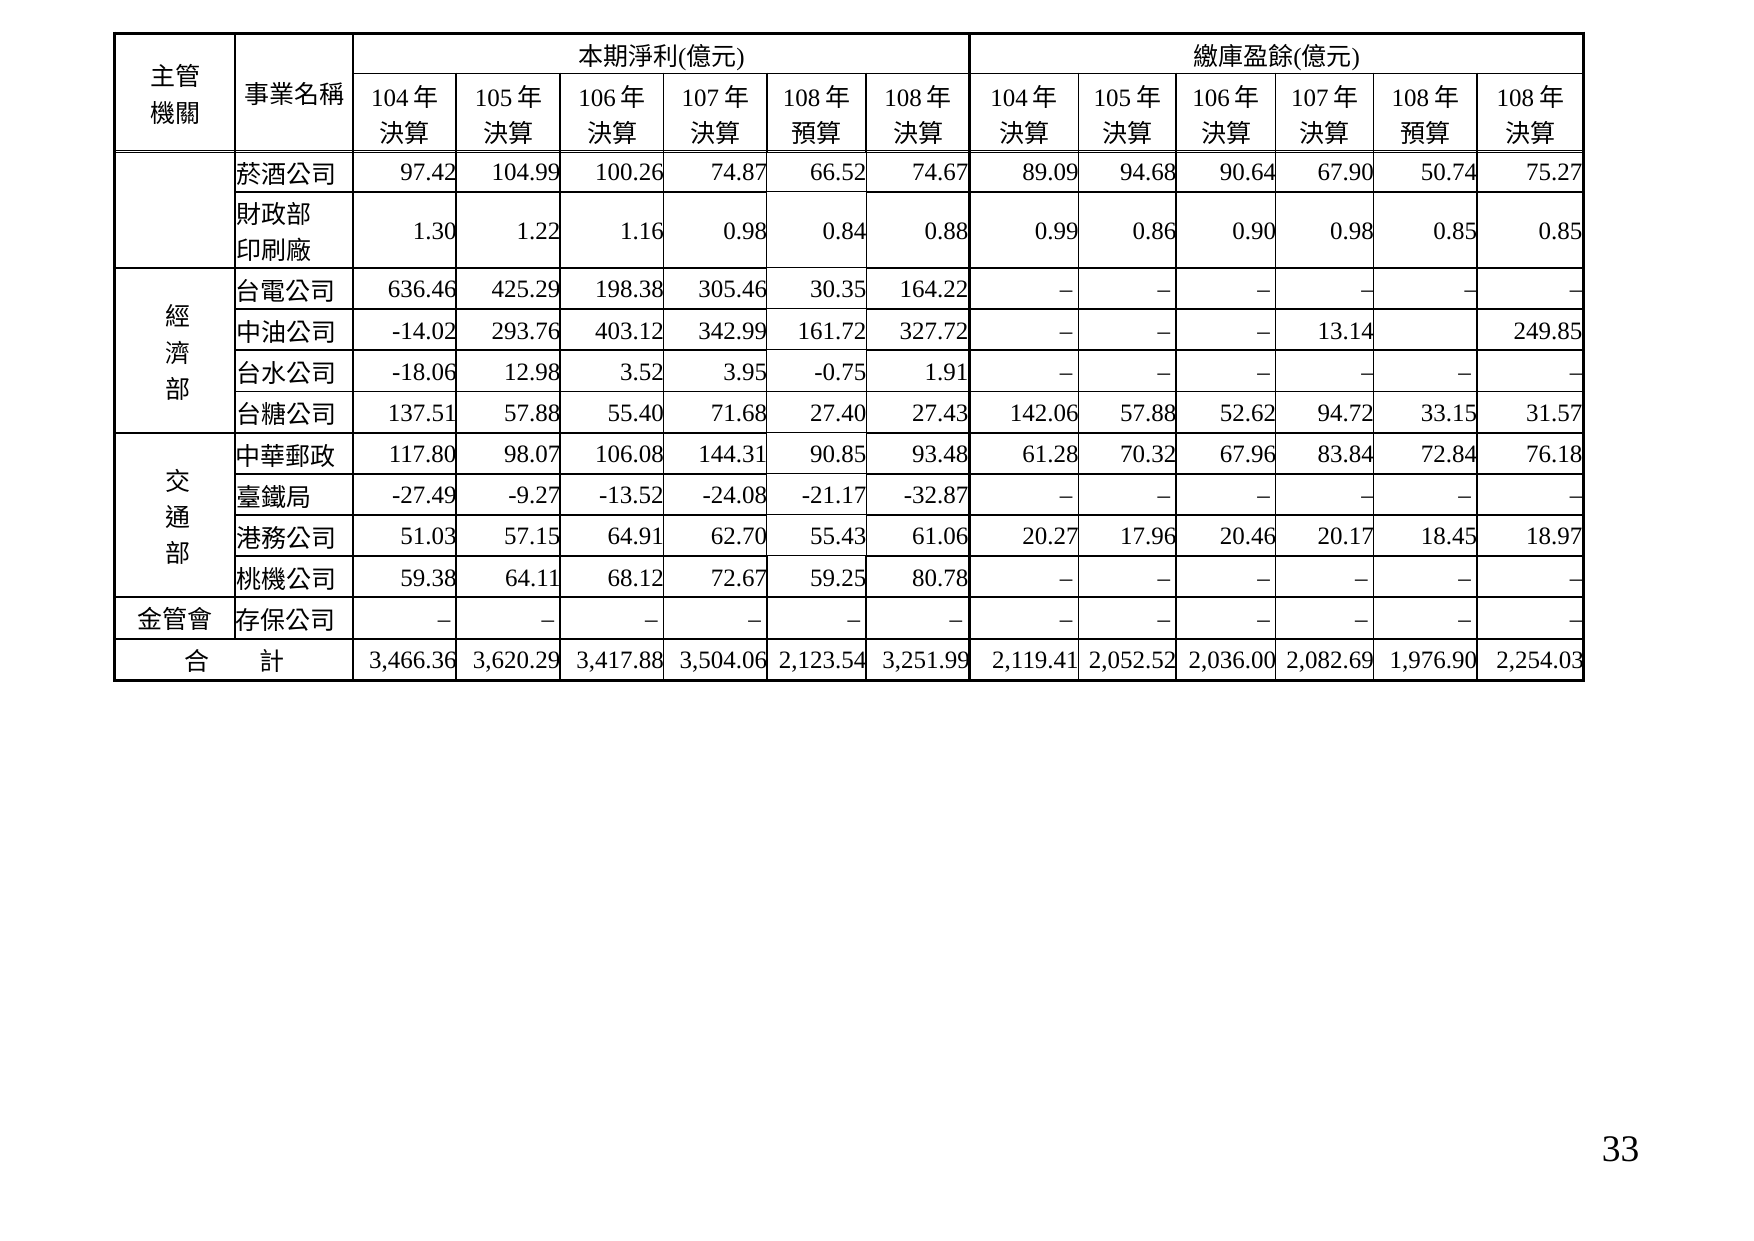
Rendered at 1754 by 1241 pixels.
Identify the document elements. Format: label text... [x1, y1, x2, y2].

table_cell – [1478, 351, 1582, 391]
table_cell – [1177, 310, 1275, 349]
table_cell – [1478, 269, 1582, 308]
table_cell 2,254.03 [1478, 640, 1582, 678]
table_cell 18.45 [1374, 516, 1476, 555]
table_cell 3,251.99 [867, 640, 968, 678]
table_cell 0.98 [664, 193, 766, 267]
table_cell – [561, 598, 663, 637]
table_cell 107年 決算 [664, 74, 766, 150]
table_cell 0.98 [1276, 193, 1373, 267]
table_cell 249.85 [1478, 310, 1582, 349]
table_cell 66.52 [767, 153, 866, 191]
table_cell 臺鐵局 [236, 475, 352, 514]
table_cell 3,417.88 [561, 640, 663, 678]
table_header 主管 機關 [116, 35, 234, 150]
table_cell 64.91 [561, 516, 663, 555]
table_cell -27.49 [354, 475, 455, 514]
table_cell -13.52 [561, 475, 663, 514]
table_cell 104年 決算 [971, 74, 1078, 150]
table_cell – [1276, 269, 1373, 308]
table_cell 菸酒公司 [236, 153, 352, 191]
table_cell 0.88 [867, 193, 968, 267]
table_cell – [1374, 269, 1476, 308]
table_cell 67.90 [1276, 153, 1373, 191]
table_cell 89.09 [971, 153, 1078, 191]
table_cell 59.38 [354, 557, 455, 596]
table_cell 98.07 [457, 434, 559, 473]
table_cell 94.72 [1276, 392, 1373, 432]
table_cell – [1478, 475, 1582, 514]
table_cell 97.42 [354, 153, 455, 191]
table_cell 327.72 [867, 310, 968, 349]
table_cell 1.91 [867, 351, 968, 391]
table_cell 71.68 [664, 392, 766, 432]
table_cell 74.87 [664, 153, 766, 191]
table_cell – [457, 598, 559, 637]
table_cell 0.84 [767, 192, 866, 267]
table_cell 3,466.36 [354, 640, 455, 678]
table_cell 57.88 [457, 392, 559, 432]
table_cell 2,082.69 [1276, 640, 1373, 678]
table_cell 經 濟 部 [116, 269, 234, 432]
table_header 繳庫盈餘(億元) [971, 35, 1582, 73]
table_cell – [1478, 598, 1582, 637]
table_cell 1.16 [561, 193, 663, 267]
table_cell 2,052.52 [1079, 640, 1175, 678]
table_cell 0.85 [1374, 193, 1476, 267]
table_cell 94.68 [1079, 153, 1175, 191]
table_cell 636.46 [354, 269, 455, 308]
table_cell 72.84 [1374, 434, 1476, 473]
table_cell – [1374, 598, 1476, 637]
table_cell 342.99 [664, 310, 766, 349]
table_cell 90.64 [1177, 153, 1275, 191]
table_cell 100.26 [561, 153, 663, 191]
table_header 本期淨利(億元) [354, 35, 968, 73]
table_cell 3,620.29 [457, 640, 559, 678]
table_cell -18.06 [354, 351, 455, 391]
table_cell – [1079, 557, 1175, 596]
table_cell 20.46 [1177, 516, 1275, 555]
table_cell 台糖公司 [236, 392, 352, 432]
table_cell 72.67 [664, 557, 766, 596]
table_cell 3.52 [561, 351, 663, 391]
table_cell – [1079, 598, 1175, 637]
table_cell 財政部 印刷廠 [236, 193, 352, 267]
table_cell 27.43 [867, 392, 968, 432]
table_cell 83.84 [1276, 434, 1373, 473]
table_cell 55.40 [561, 392, 663, 432]
table_cell 108年 預算 [768, 74, 865, 150]
table_cell – [1079, 269, 1175, 308]
table_cell [116, 153, 234, 267]
table_cell 198.38 [561, 269, 663, 308]
table_cell 161.72 [767, 309, 866, 349]
table_cell 117.80 [354, 434, 455, 473]
table_cell 3.95 [664, 351, 766, 391]
table_cell -9.27 [457, 475, 559, 514]
table_cell 50.74 [1374, 153, 1476, 191]
table_cell 93.48 [867, 434, 968, 473]
table_cell – [971, 269, 1078, 308]
table_cell 105年 決算 [457, 74, 559, 150]
table_cell 3,504.06 [664, 640, 766, 678]
table_cell 61.28 [971, 434, 1078, 473]
table_cell 57.15 [457, 516, 559, 555]
table_cell 12.98 [457, 351, 559, 391]
table_cell – [1177, 269, 1275, 308]
table_cell 108年 決算 [1478, 74, 1582, 150]
table_cell 金管會 [116, 598, 234, 637]
table_cell 107年 決算 [1276, 74, 1373, 150]
table_cell 104.99 [457, 153, 559, 191]
table_cell – [1478, 557, 1582, 596]
table_cell 中華郵政 [236, 434, 352, 473]
table_cell 27.40 [767, 392, 866, 432]
table_cell – [1177, 557, 1275, 596]
table_cell – [1276, 557, 1373, 596]
table_cell 0.86 [1079, 193, 1175, 267]
table_cell 142.06 [971, 392, 1078, 432]
table_cell 18.97 [1478, 516, 1582, 555]
table_cell 33.15 [1374, 392, 1476, 432]
table_cell 57.88 [1079, 392, 1175, 432]
table_cell -32.87 [867, 475, 968, 514]
table_cell 52.62 [1177, 392, 1275, 432]
table_cell 1.22 [457, 193, 559, 267]
table_cell 104年 決算 [354, 74, 455, 150]
table_cell – [1276, 598, 1373, 637]
table_cell 1,976.90 [1374, 640, 1476, 678]
table_cell 80.78 [867, 557, 968, 596]
table_cell 2,036.00 [1177, 640, 1275, 678]
table_cell 中油公司 [236, 310, 352, 349]
table_cell 64.11 [457, 557, 559, 596]
table_cell – [1177, 475, 1275, 514]
table_cell – [971, 310, 1078, 349]
table_cell 31.57 [1478, 392, 1582, 432]
table_cell 108年 預算 [1374, 74, 1476, 150]
table_cell – [1177, 351, 1275, 391]
table_cell – [768, 598, 865, 637]
table_cell – [867, 598, 968, 637]
table_cell 62.70 [664, 516, 766, 555]
table_cell – [1374, 475, 1476, 514]
table_cell 台水公司 [236, 351, 352, 391]
table_cell 105年 決算 [1079, 74, 1175, 150]
table_cell 144.31 [664, 434, 766, 473]
table_cell 68.12 [561, 557, 663, 596]
table_cell 90.85 [767, 433, 866, 473]
table_cell 2,123.54 [768, 640, 865, 678]
table_cell [1374, 310, 1476, 349]
table_cell – [971, 598, 1078, 637]
table_cell 桃機公司 [236, 557, 352, 596]
table_cell – [1276, 351, 1373, 391]
table_cell 30.35 [767, 268, 866, 308]
table_cell 0.99 [971, 193, 1078, 267]
table_cell 13.14 [1276, 310, 1373, 349]
table_cell – [1079, 310, 1175, 349]
table_cell – [1079, 475, 1175, 514]
table_cell 61.06 [867, 516, 968, 555]
table_cell 76.18 [1478, 434, 1582, 473]
table_cell 20.17 [1276, 516, 1373, 555]
table_cell 305.46 [664, 269, 766, 308]
table_cell 293.76 [457, 310, 559, 349]
table_cell -0.75 [767, 350, 866, 391]
table_cell 425.29 [457, 269, 559, 308]
table_cell – [971, 557, 1078, 596]
table_cell 74.67 [867, 153, 968, 191]
table_cell 403.12 [561, 310, 663, 349]
table_cell – [1079, 351, 1175, 391]
table_cell 55.43 [767, 515, 866, 555]
table_cell – [971, 475, 1078, 514]
table_cell – [971, 351, 1078, 391]
table_cell 0.85 [1478, 193, 1582, 267]
table_cell 106年 決算 [561, 74, 663, 150]
table_cell 67.96 [1177, 434, 1275, 473]
table_cell 1.30 [354, 193, 455, 267]
table_cell 港務公司 [236, 516, 352, 555]
table_cell -14.02 [354, 310, 455, 349]
table_cell 137.51 [354, 392, 455, 432]
table_cell – [354, 598, 455, 637]
table_cell 存保公司 [236, 598, 352, 637]
table_cell 2,119.41 [971, 640, 1078, 678]
table_cell 70.32 [1079, 434, 1175, 473]
table_cell 106.08 [561, 434, 663, 473]
table_cell 合 計 [116, 640, 352, 678]
table_cell 0.90 [1177, 193, 1275, 267]
table_header 事業名稱 [236, 35, 352, 150]
table_cell 108年 決算 [867, 74, 968, 150]
table_cell 59.25 [768, 556, 865, 596]
table_cell 51.03 [354, 516, 455, 555]
table_cell -21.17 [767, 474, 866, 514]
table_cell – [664, 598, 766, 637]
table_cell 106年 決算 [1177, 74, 1275, 150]
table_cell – [1276, 475, 1373, 514]
table_cell 164.22 [867, 269, 968, 308]
table_cell – [1374, 557, 1476, 596]
table_cell -24.08 [664, 475, 766, 514]
table_cell 75.27 [1478, 153, 1582, 191]
table_cell 台電公司 [236, 269, 352, 308]
table_cell 20.27 [971, 516, 1078, 555]
table_cell 17.96 [1079, 516, 1175, 555]
table_cell – [1374, 351, 1476, 391]
table_cell – [1177, 598, 1275, 637]
table_cell 交 通 部 [116, 434, 234, 596]
